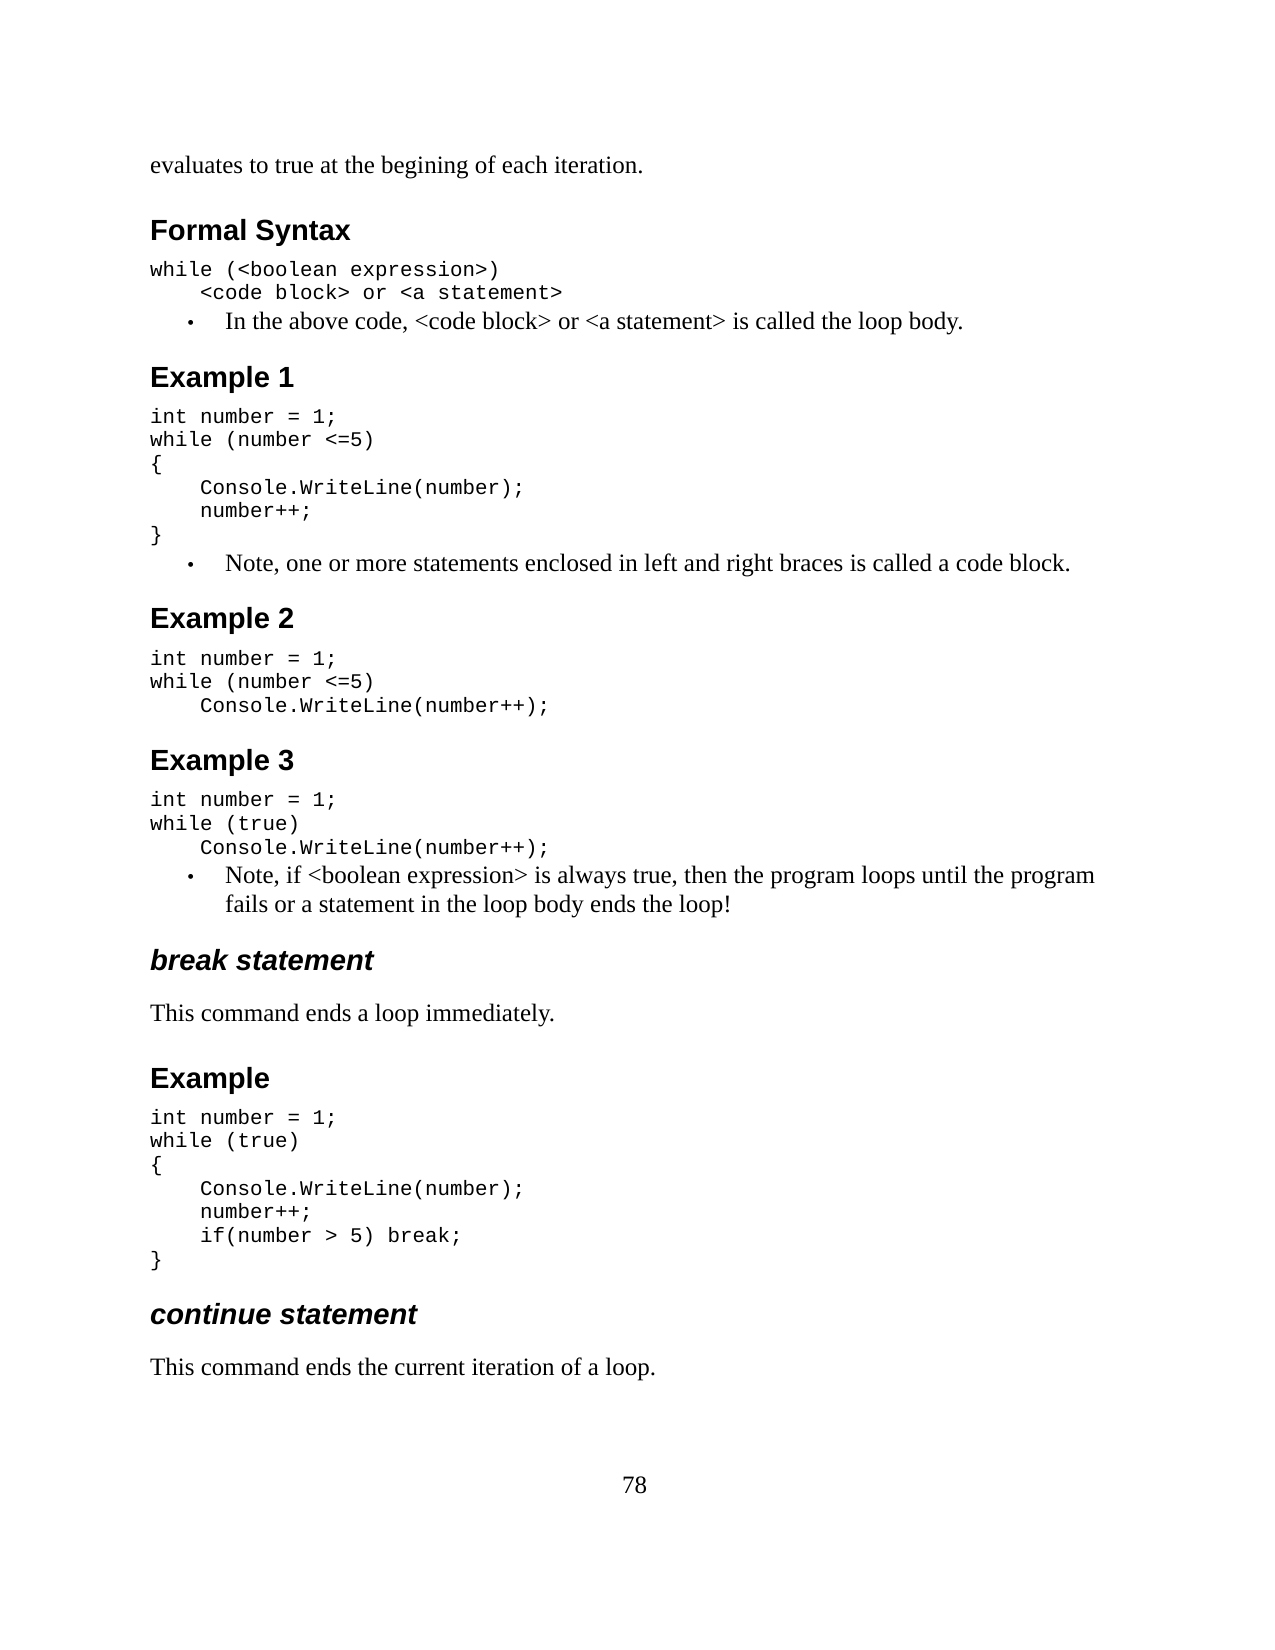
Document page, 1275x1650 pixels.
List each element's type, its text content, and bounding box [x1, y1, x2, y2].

text <code block> or <a statement> [150, 282, 1125, 306]
text number++; [150, 1201, 1125, 1225]
subtitle Example 1 [150, 360, 1125, 393]
text while (<boolean expression>) [150, 259, 1125, 282]
text Console.WriteLine(number); [150, 477, 1125, 500]
text while (number <=5) [150, 671, 1125, 695]
text int number = 1; [150, 1107, 1125, 1130]
list Note, one or more statements enclosed in left and right braces is called a code block. [187, 548, 1125, 576]
subtitle Example 2 [150, 601, 1125, 635]
text int number = 1; [150, 647, 1125, 671]
text while (true) [150, 813, 1125, 837]
list In the above code, <code block> or <a statement> is called the loop body. [187, 306, 1125, 335]
text } [150, 1248, 1125, 1272]
text evaluates to true at the begining of each iteration. [150, 150, 1125, 179]
text This command ends the current iteration of a loop. [150, 1352, 1125, 1381]
text Console.WriteLine(number++); [150, 837, 1125, 860]
text Console.WriteLine(number); [150, 1178, 1125, 1201]
text if(number > 5) break; [150, 1225, 1125, 1248]
text int number = 1; [150, 789, 1125, 813]
text Console.WriteLine(number++); [150, 695, 1125, 718]
subtitle break statement [150, 943, 1125, 976]
text number++; [150, 500, 1125, 524]
subtitle Example 3 [150, 743, 1125, 777]
subtitle Example [150, 1061, 1125, 1094]
text while (number <=5) [150, 429, 1125, 453]
text while (true) [150, 1130, 1125, 1154]
text { [150, 1154, 1125, 1178]
text int number = 1; [150, 406, 1125, 429]
text } [150, 524, 1125, 548]
text { [150, 453, 1125, 477]
text This command ends a loop immediately. [150, 998, 1125, 1027]
subtitle continue statement [150, 1297, 1125, 1331]
list Note, if <boolean expression> is always true, then the program loops until the program fails or a statement in the loop body ends the loop! [187, 860, 1125, 918]
subtitle Formal Syntax [150, 213, 1125, 246]
